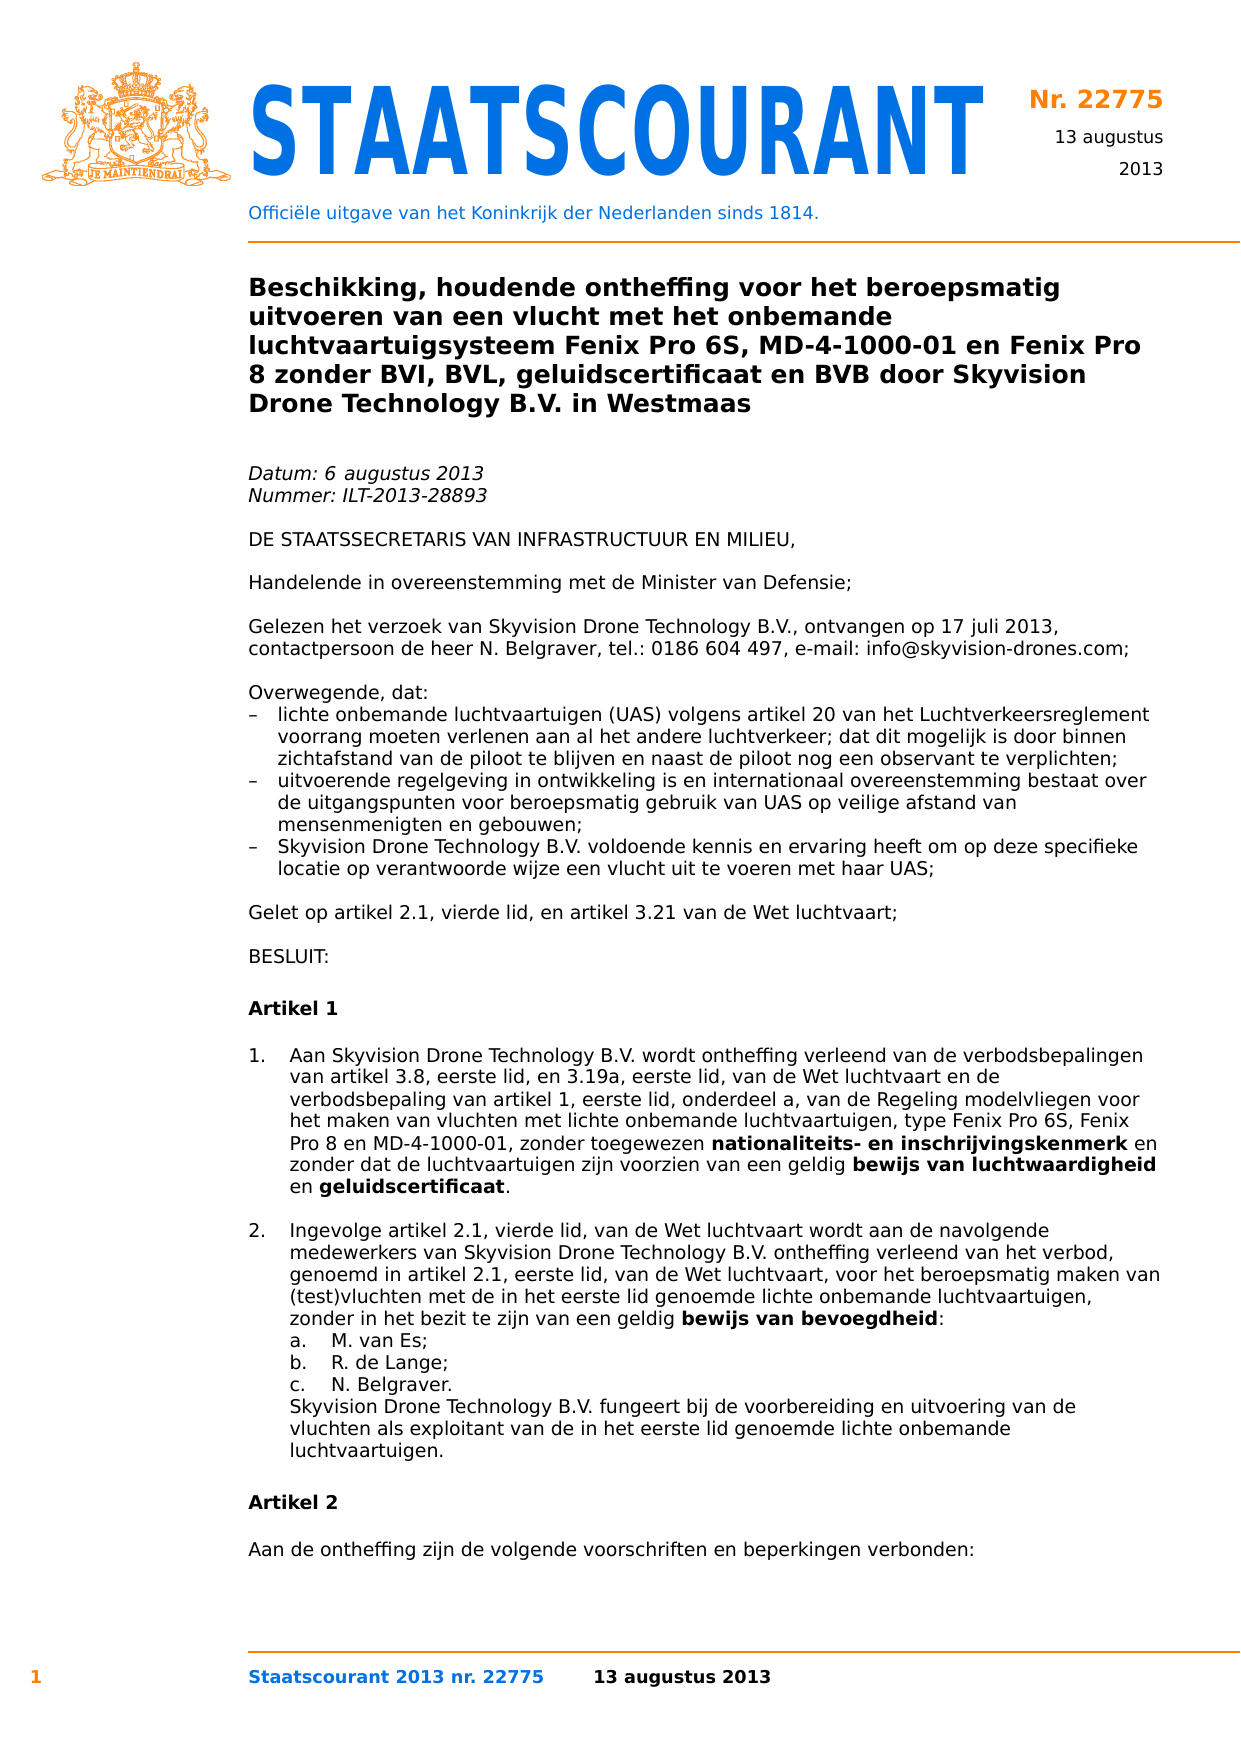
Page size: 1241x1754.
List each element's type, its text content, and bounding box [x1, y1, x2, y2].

text – Skyvision Drone Technology B.V. voldoende kennis en ervaring heeft om op deze specifieke locatie op verantwoorde wijze een vlucht uit te voeren met haar UAS; [248, 836, 1163, 880]
text 2. Ingevolge artikel 2.1, vierde lid, van de Wet luchtvaart wordt aan de navolgende medewerkers van Skyvision Drone Technology B.V. ontheffing verleend van het verbod, genoemd in artikel 2.1, eerste lid, van de Wet luchtvaart, voor het beroepsmatig maken van (test)vluchten met de in het eerste lid genoemde lichte onbemande luchtvaartuigen, zonder in het bezit te zijn van een geldig bewijs van bevoegdheid: [248, 1220, 1163, 1330]
text b. R. de Lange; [289, 1352, 1163, 1374]
text Handelende in overeenstemming met de Minister van Defensie; [248, 572, 1163, 594]
text Datum: 6 augustus 2013 [248, 463, 1163, 484]
subtitle Artikel 1 [248, 997, 1163, 1019]
text Overwegende, dat: [248, 682, 1163, 704]
text Nummer: ILT-2013-28893 [248, 484, 1163, 507]
table_header STAATSCOURANT [248, 62, 998, 203]
text Aan de ontheffing zijn de volgende voorschriften en beperkingen verbonden: [248, 1539, 1163, 1561]
text c. N. Belgraver. [289, 1374, 1163, 1396]
table_header [25, 62, 248, 241]
text BESLUIT: [248, 946, 1163, 967]
text 1. Aan Skyvision Drone Technology B.V. wordt ontheffing verleend van de verbodsbepalingen van artikel 3.8, eerste lid, en 3.19a, eerste lid, van de Wet luchtvaart en de verbodsbepaling van artikel 1, eerste lid, onderdeel a, van de Regeling modelvliegen voor het maken van vluchten met lichte onbemande luchtvaartuigen, type Fenix Pro 6S, Fenix Pro 8 en MD-4-1000-01, zonder toegewezen nationaliteits- en inschrijvingskenmerk en zonder dat de luchtvaartuigen zijn voorzien van een geldig bewijs van luchtwaardigheid en geluidscertificaat. [248, 1044, 1163, 1198]
subtitle Artikel 2 [248, 1492, 1163, 1514]
text a. M. van Es; [289, 1330, 1163, 1352]
table_cell 2013 [998, 153, 1240, 203]
text – lichte onbemande luchtvaartuigen (UAS) volgens artikel 20 van het Luchtverkeersreglement voorrang moeten verlenen aan al het andere luchtverkeer; dat dit mogelijk is door binnen zichtafstand van de piloot te blijven en naast de piloot nog een observant te verplichten; [248, 704, 1163, 770]
text DE STAATSSECRETARIS VAN INFRASTRUCTUUR EN MILIEU, [248, 528, 1163, 550]
table_header Nr. 22775 [998, 62, 1240, 121]
text Skyvision Drone Technology B.V. fungeert bij de voorbereiding en uitvoering van de vluchten als exploitant van de in het eerste lid genoemde lichte onbemande luchtvaartuigen. [289, 1396, 1163, 1462]
picture [41, 62, 231, 186]
subtitle Beschikking, houdende ontheffing voor het beroepsmatig uitvoeren van een vlucht met het onbemande luchtvaartuigsysteem Fenix Pro 6S, MD-4-1000-01 en Fenix Pro 8 zonder BVI, BVL, geluidscertificaat en BVB door Skyvision Drone Technology B.V. in Westmaas [248, 273, 1163, 419]
table_cell Officiële uitgave van het Koninkrijk der Nederlanden sinds 1814. [248, 203, 1240, 241]
table_cell 13 augustus [998, 121, 1240, 153]
text Gelet op artikel 2.1, vierde lid, en artikel 3.21 van de Wet luchtvaart; [248, 902, 1163, 924]
text – uitvoerende regelgeving in ontwikkeling is en internationaal overeenstemming bestaat over de uitgangspunten voor beroepsmatig gebruik van UAS op veilige afstand van mensenmenigten en gebouwen; [248, 770, 1163, 836]
text Gelezen het verzoek van Skyvision Drone Technology B.V., ontvangen op 17 juli 2013, contactpersoon de heer N. Belgraver, tel.: 0186 604 497, e-mail: info@skyvision-drones.com; [248, 616, 1163, 660]
